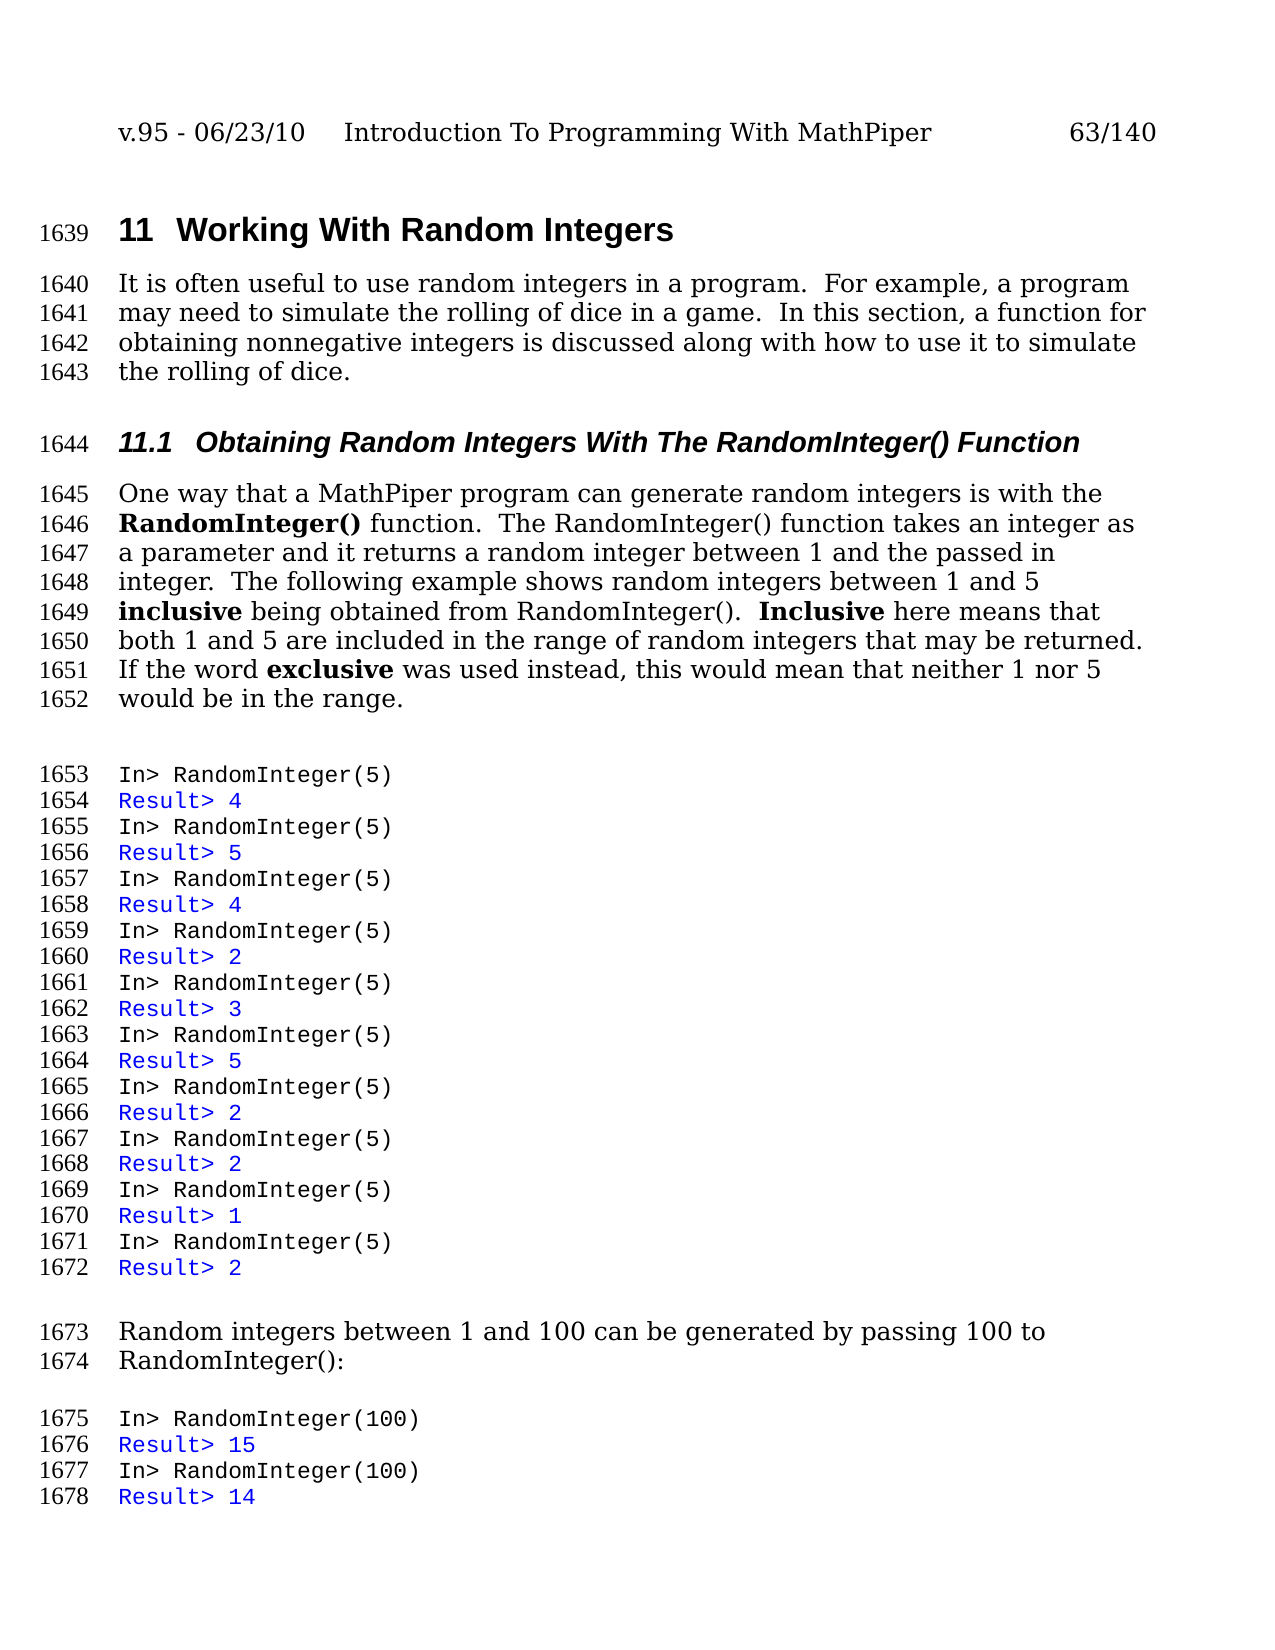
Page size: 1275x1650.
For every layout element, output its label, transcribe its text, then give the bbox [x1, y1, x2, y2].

text Result> 4 [118, 893, 1157, 919]
text In> RandomInteger(5) [118, 1127, 1157, 1153]
text In> RandomInteger(5) [118, 1231, 1157, 1257]
text Result> 14 [118, 1486, 1157, 1511]
text Result> 5 [118, 1049, 1157, 1075]
text In> RandomInteger(5) [118, 971, 1157, 997]
text One way that a MathPiper program can generate random integers is with the RandomInteger() function. The RandomInteger() function takes an integer as a parameter and it returns a random integer between 1 and the passed in integer. The following example shows random integers between 1 and 5 inclusive being obtained from RandomInteger(). Inclusive here means that both 1 and 5 are included in the range of random integers that may be returned. If the word exclusive was used instead, this would mean that neither 1 nor 5 would be in the range. [118, 479, 1157, 713]
text In> RandomInteger(5) [118, 919, 1157, 945]
text Random integers between 1 and 100 can be generated by passing 100 to RandomInteger(): [118, 1317, 1157, 1376]
text Result> 2 [118, 945, 1157, 971]
text Result> 5 [118, 842, 1157, 867]
text Result> 4 [118, 790, 1157, 816]
text Result> 2 [118, 1153, 1157, 1179]
text Result> 15 [118, 1434, 1157, 1459]
text Result> 3 [118, 997, 1157, 1023]
text In> RandomInteger(100) [118, 1408, 1157, 1434]
text Result> 2 [118, 1101, 1157, 1127]
subtitle Obtaining Random Integers With The RandomInteger() Function [118, 425, 1157, 459]
text In> RandomInteger(5) [118, 1075, 1157, 1101]
text In> RandomInteger(5) [118, 867, 1157, 893]
text Result> 1 [118, 1205, 1157, 1231]
text In> RandomInteger(5) [118, 764, 1157, 790]
text In> RandomInteger(100) [118, 1459, 1157, 1486]
text In> RandomInteger(5) [118, 1023, 1157, 1049]
text Result> 2 [118, 1257, 1157, 1282]
text In> RandomInteger(5) [118, 1179, 1157, 1205]
text It is often useful to use random integers in a program. For example, a program may need to simulate the rolling of dice in a game. In this section, a function for obtaining nonnegative integers is discussed along with how to use it to simulate the rolling of dice. [118, 269, 1157, 386]
text In> RandomInteger(5) [118, 816, 1157, 842]
subtitle Working With Random Integers [118, 210, 1157, 248]
